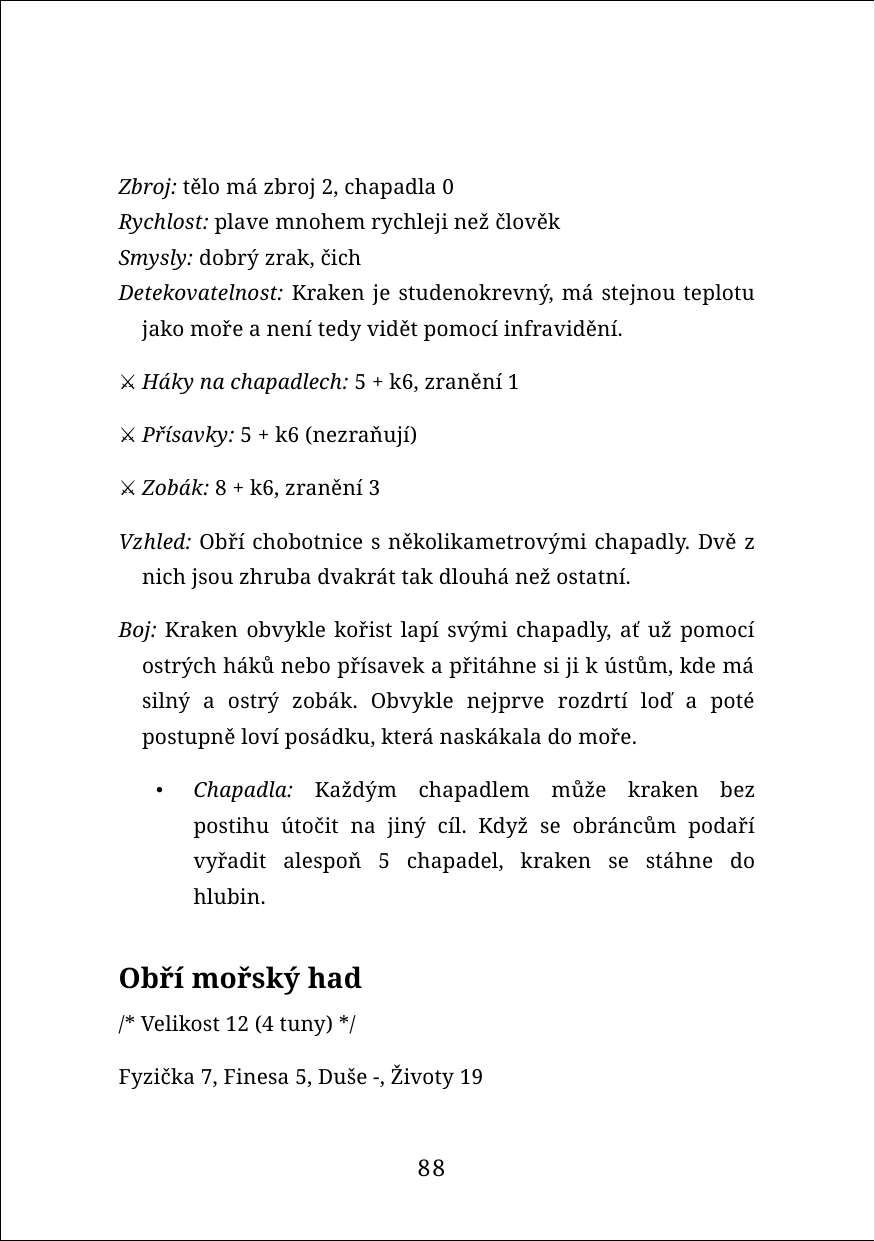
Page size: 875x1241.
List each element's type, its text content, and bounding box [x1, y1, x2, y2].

text Detekovatelnost: Kraken je studenokrevný, má stejnou teplotu jako moře a není tedy vidět pomocí infravidění. [118, 278, 756, 342]
text ⚔ Přísavky: 5 + k6 (nezraňují) [118, 420, 756, 449]
text ⚔ Háky na chapadlech: 5 + k6, zranění 1 [118, 367, 756, 396]
text Vzhled: Obří chobotnice s několikametrovými chapadly. Dvě z nich jsou zhruba dvakrát tak dlouhá než ostatní. [118, 527, 756, 591]
text Smysly: dobrý zrak, čich [118, 243, 756, 271]
text Boj: Kraken obvykle kořist lapí svými chapadly, ať už pomocí ostrých háků nebo přísavek a přitáhne si ji k ústům, kde má silný a ostrý zobák. Obvykle nejprve rozdrtí loď a poté postupně loví posádku, která naskákala do moře. [118, 616, 756, 751]
subtitle Obří mořský had [118, 959, 756, 997]
text Zbroj: tělo má zbroj 2, chapadla 0 [118, 172, 756, 200]
text /* Velikost 12 (4 tuny) */ [118, 1009, 756, 1037]
text Fyzička 7, Finesa 5, Duše -, Životy 19 [118, 1062, 756, 1091]
text ⚔ Zobák: 8 + k6, zranění 3 [118, 473, 756, 502]
list Chapadla: Každým chapadlem může kraken bez postihu útočit na jiný cíl. Když se obráncům podaří vyřadit alespoň 5 chapadel, kraken se stáhne do hlubin. [156, 775, 756, 910]
text Rychlost: plave mnohem rychleji než člověk [118, 207, 756, 236]
